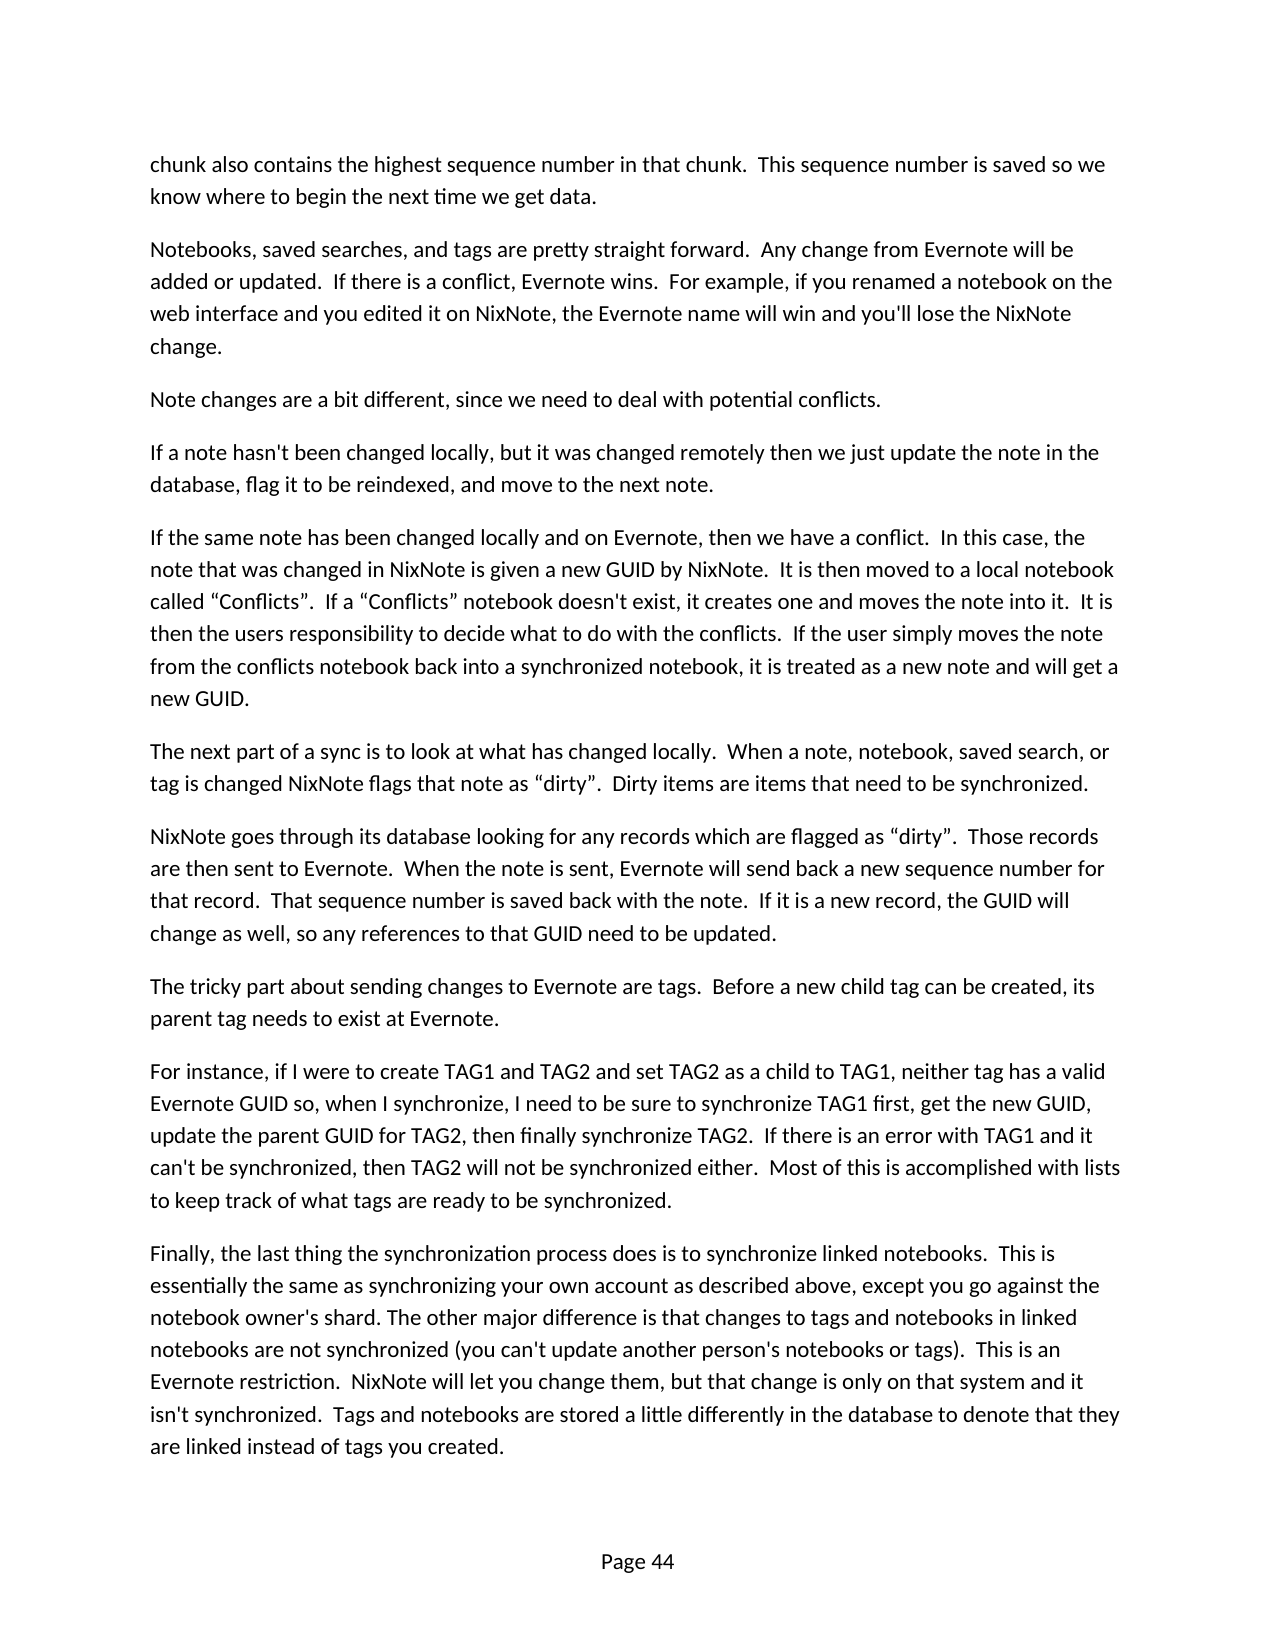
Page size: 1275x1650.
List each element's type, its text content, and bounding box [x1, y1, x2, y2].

text NixNote goes through its database looking for any records which are flagged as “dirty”. Those records are then sent to Evernote. When the note is sent, Evernote will send back a new sequence number for that record. That sequence number is saved back with the note. If it is a new record, the GUID will change as well, so any references to that GUID need to be updated. [150, 822, 1125, 947]
text The tricky part about sending changes to Evernote are tags. Before a new child tag can be created, its parent tag needs to exist at Evernote. [150, 972, 1125, 1032]
text If a note hasn't been changed locally, but it was changed remotely then we just update the note in the database, flag it to be reindexed, and move to the next note. [150, 438, 1125, 498]
text For instance, if I were to create TAG1 and TAG2 and set TAG2 as a child to TAG1, neither tag has a valid Evernote GUID so, when I synchronize, I need to be sure to synchronize TAG1 first, get the new GUID, update the parent GUID for TAG2, then finally synchronize TAG2. If there is an error with TAG1 and it can't be synchronized, then TAG2 will not be synchronized either. Most of this is accomplished with lists to keep track of what tags are ready to be synchronized. [150, 1057, 1125, 1214]
text Finally, the last thing the synchronization process does is to synchronize linked notebooks. This is essentially the same as synchronizing your own account as described above, except you go against the notebook owner's shard. The other major difference is that changes to tags and notebooks in linked notebooks are not synchronized (you can't update another person's notebooks or tags). This is an Evernote restriction. NixNote will let you change them, but that change is only on that system and it isn't synchronized. Tags and notebooks are stored a little differently in the database to denote that they are linked instead of tags you created. [150, 1239, 1125, 1460]
text Note changes are a bit different, since we need to deal with potential conflicts. [150, 385, 1125, 413]
text If the same note has been changed locally and on Evernote, then we have a conflict. In this case, the note that was changed in NixNote is given a new GUID by NixNote. It is then moved to a local notebook called “Conflicts”. If a “Conflicts” notebook doesn't exist, it creates one and moves the note into it. It is then the users responsibility to decide what to do with the conflicts. If the user simply moves the note from the conflicts notebook back into a synchronized notebook, it is treated as a new note and will get a new GUID. [150, 523, 1125, 712]
text Notebooks, saved searches, and tags are pretty straight forward. Any change from Evernote will be added or updated. If there is a conflict, Evernote wins. For example, if you renamed a notebook on the web interface and you edited it on NixNote, the Evernote name will win and you'll lose the NixNote change. [150, 235, 1125, 360]
text The next part of a sync is to look at what has changed locally. When a note, notebook, saved search, or tag is changed NixNote flags that note as “dirty”. Dirty items are items that need to be synchronized. [150, 737, 1125, 797]
text chunk also contains the highest sequence number in that chunk. This sequence number is saved so we know where to begin the next time we get data. [150, 150, 1125, 210]
